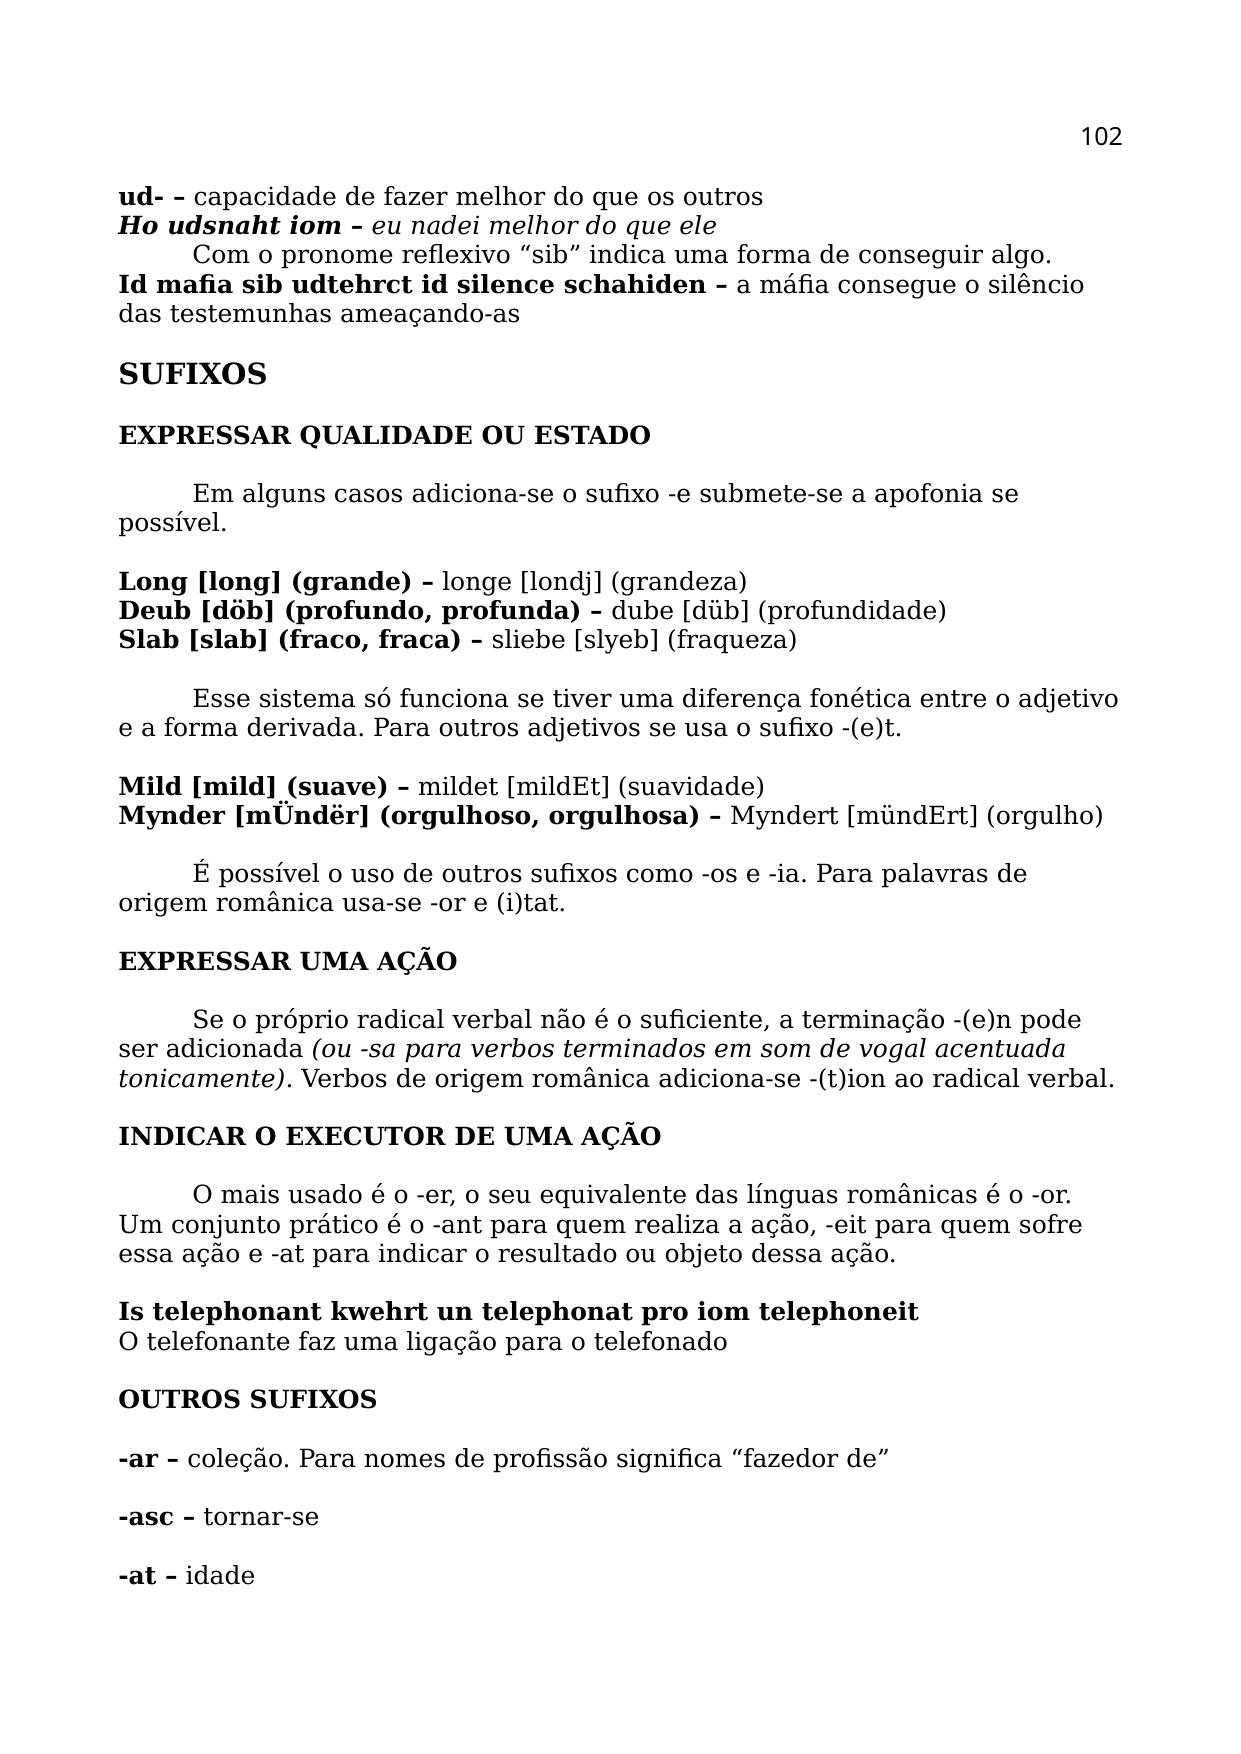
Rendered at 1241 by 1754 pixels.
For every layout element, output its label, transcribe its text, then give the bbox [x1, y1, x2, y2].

text Is telephonant kwehrt un telephonat pro iom telephoneit [118, 1297, 1123, 1327]
text Deub [döb] (profundo, profunda) – dube [düb] (profundidade) [118, 596, 1123, 626]
subtitle EXPRESSAR QUALIDADE OU ESTADO [118, 421, 1123, 450]
text -ar – coleção. Para nomes de profissão significa “fazedor de” [118, 1444, 1123, 1473]
subtitle SUFIXOS [118, 357, 1123, 392]
text O mais usado é o -er, o seu equivalente das línguas românicas é o -or. Um conjunto prático é o -ant para quem realiza a ação, -eit para quem sofre essa ação e -at para indicar o resultado ou objeto dessa ação. [118, 1181, 1123, 1268]
text -at – idade [118, 1561, 1123, 1590]
subtitle EXPRESSAR UMA AÇÃO [118, 947, 1123, 976]
text Em alguns casos adiciona-se o sufixo -e submete-se a apofonia se possível. [118, 479, 1123, 538]
text É possível o uso de outros sufixos como -os e -ia. Para palavras de origem românica usa-se -or e (i)tat. [118, 859, 1123, 918]
text Slab [slab] (fraco, fraca) – sliebe [slyeb] (fraqueza) [118, 626, 1123, 655]
subtitle INDICAR O EXECUTOR DE UMA AÇÃO [118, 1122, 1123, 1152]
text ud- – capacidade de fazer melhor do que os outros [118, 182, 1123, 211]
text Mild [mild] (suave) – mildet [mildEt] (suavidade) [118, 772, 1123, 801]
text Ho udsnaht iom – eu nadei melhor do que ele [118, 211, 1123, 240]
text Com o pronome reflexivo “sib” indica uma forma de conseguir algo. [118, 240, 1123, 269]
text Id mafia sib udtehrct id silence schahiden – a máfia consegue o silêncio das testemunhas ameaçando-as [118, 269, 1123, 328]
text -asc – tornar-se [118, 1502, 1123, 1532]
subtitle OUTROS SUFIXOS [118, 1385, 1123, 1414]
text Mynder [mÜndër] (orgulhoso, orgulhosa) – Myndert [mündErt] (orgulho) [118, 801, 1123, 830]
text Esse sistema só funciona se tiver uma diferença fonética entre o adjetivo e a forma derivada. Para outros adjetivos se usa o sufixo -(e)t. [118, 684, 1123, 742]
text Se o próprio radical verbal não é o suficiente, a terminação -(e)n pode ser adicionada (ou -sa para verbos terminados em som de vogal acentuada tonicamente). Verbos de origem românica adiciona-se -(t)ion ao radical verbal. [118, 1006, 1123, 1093]
text Long [long] (grande) – longe [londj] (grandeza) [118, 567, 1123, 596]
text O telefonante faz uma ligação para o telefonado [118, 1327, 1123, 1356]
